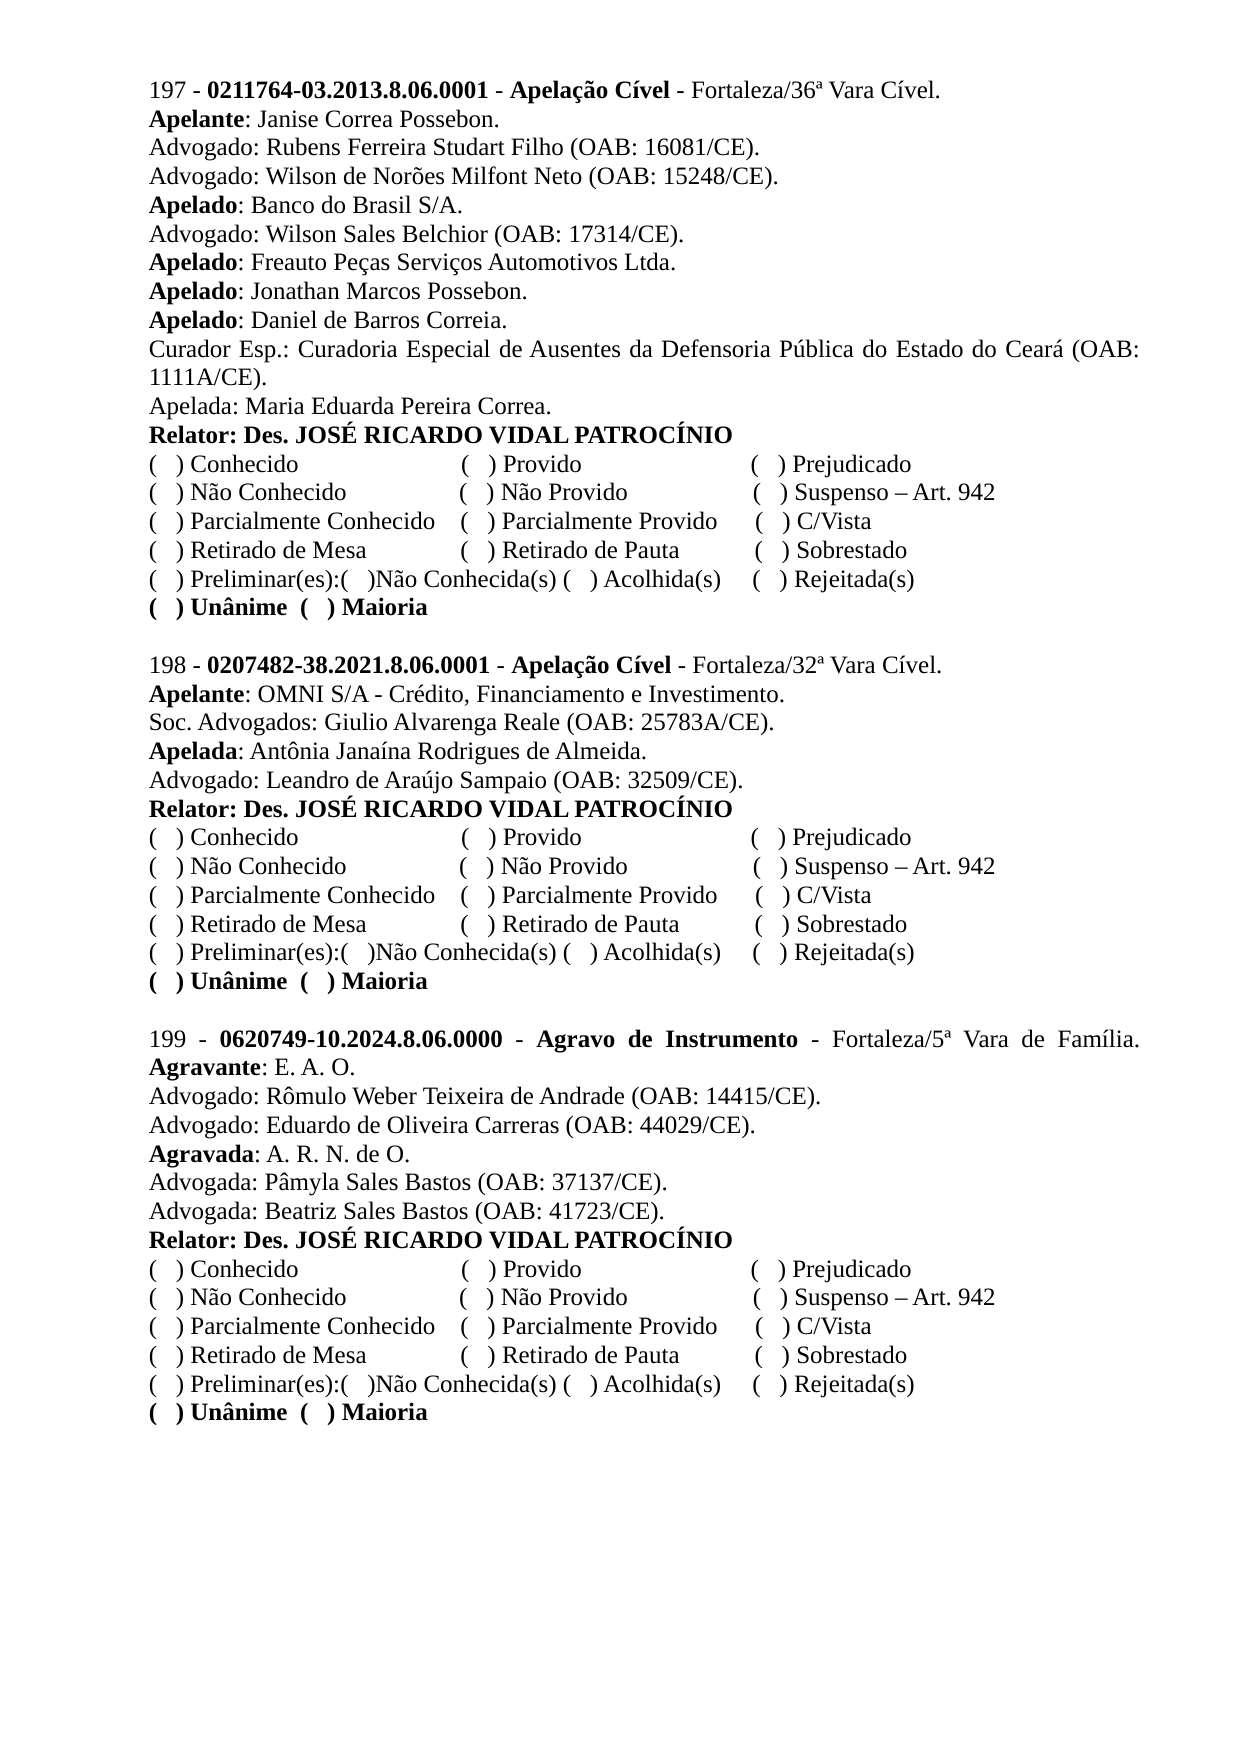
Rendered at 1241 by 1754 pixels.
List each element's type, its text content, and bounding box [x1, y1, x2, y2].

text 197 - 0211764-03.2013.8.06.0001 - Apelação Cível - Fortaleza/36ª Vara Cível. [148, 75, 1141, 104]
text ( ) Parcialmente Conhecido ( ) Parcialmente Provido ( ) C/Vista [148, 880, 1158, 909]
text Curador Esp.: Curadoria Especial de Ausentes da Defensoria Pública do Estado do Ceará (OAB: 1111A/CE). [148, 334, 1141, 391]
text ( ) Parcialmente Conhecido ( ) Parcialmente Provido ( ) C/Vista [148, 1311, 1158, 1340]
text ( ) Parcialmente Conhecido ( ) Parcialmente Provido ( ) C/Vista [148, 506, 1158, 535]
text Advogado: Rômulo Weber Teixeira de Andrade (OAB: 14415/CE). [148, 1081, 1141, 1110]
text Relator: Des. JOSÉ RICARDO VIDAL PATROCÍNIO [148, 420, 1141, 449]
text Soc. Advogados: Giulio Alvarenga Reale (OAB: 25783A/CE). [148, 707, 1141, 736]
text ( ) Não Conhecido ( ) Não Provido ( ) Suspenso – Art. 942 [148, 477, 1158, 506]
text ( ) Preliminar(es):( )Não Conhecida(s) ( ) Acolhida(s) ( ) Rejeitada(s) [148, 564, 1158, 592]
text ( ) Não Conhecido ( ) Não Provido ( ) Suspenso – Art. 942 [148, 851, 1158, 880]
text ( ) Conhecido ( ) Provido ( ) Prejudicado [148, 1254, 1141, 1282]
text ( ) Retirado de Mesa ( ) Retirado de Pauta ( ) Sobrestado [148, 535, 1158, 564]
text 198 - 0207482-38.2021.8.06.0001 - Apelação Cível - Fortaleza/32ª Vara Cível. [148, 650, 1141, 679]
text Advogado: Wilson Sales Belchior (OAB: 17314/CE). [148, 219, 1141, 247]
text Apelada: Maria Eduarda Pereira Correa. [148, 391, 1141, 420]
text ( ) Preliminar(es):( )Não Conhecida(s) ( ) Acolhida(s) ( ) Rejeitada(s) [148, 1369, 1158, 1397]
text Apelado: Daniel de Barros Correia. [148, 305, 1141, 334]
text Apelado: Jonathan Marcos Possebon. [148, 276, 1141, 305]
text Apelado: Freauto Peças Serviços Automotivos Ltda. [148, 247, 1141, 276]
text ( ) Retirado de Mesa ( ) Retirado de Pauta ( ) Sobrestado [148, 1340, 1158, 1369]
text Advogado: Rubens Ferreira Studart Filho (OAB: 16081/CE). [148, 132, 1141, 161]
text Advogado: Eduardo de Oliveira Carreras (OAB: 44029/CE). [148, 1110, 1141, 1139]
text Advogado: Wilson de Norões Milfont Neto (OAB: 15248/CE). [148, 161, 1141, 190]
text Advogada: Pâmyla Sales Bastos (OAB: 37137/CE). [148, 1167, 1141, 1196]
text ( ) Retirado de Mesa ( ) Retirado de Pauta ( ) Sobrestado [148, 909, 1158, 937]
text Advogada: Beatriz Sales Bastos (OAB: 41723/CE). [148, 1196, 1141, 1225]
text Advogado: Leandro de Araújo Sampaio (OAB: 32509/CE). [148, 765, 1141, 794]
text ( ) Unânime ( ) Maioria [148, 1397, 1158, 1426]
text Apelada: Antônia Janaína Rodrigues de Almeida. [148, 736, 1141, 765]
text ( ) Conhecido ( ) Provido ( ) Prejudicado [148, 822, 1141, 851]
text 199 - 0620749-10.2024.8.06.0000 - Agravo de Instrumento - Fortaleza/5ª Vara de Família. Agravante: E. A. O. [148, 1024, 1141, 1081]
text Relator: Des. JOSÉ RICARDO VIDAL PATROCÍNIO [148, 794, 1141, 822]
text Apelante: Janise Correa Possebon. [148, 104, 1141, 132]
text Agravada: A. R. N. de O. [148, 1139, 1141, 1167]
text ( ) Unânime ( ) Maioria [148, 592, 1158, 621]
text Apelante: OMNI S/A - Crédito, Financiamento e Investimento. [148, 679, 1141, 707]
text ( ) Não Conhecido ( ) Não Provido ( ) Suspenso – Art. 942 [148, 1282, 1158, 1311]
text Apelado: Banco do Brasil S/A. [148, 190, 1141, 219]
text ( ) Preliminar(es):( )Não Conhecida(s) ( ) Acolhida(s) ( ) Rejeitada(s) [148, 937, 1158, 966]
text ( ) Unânime ( ) Maioria [148, 966, 1158, 995]
text Relator: Des. JOSÉ RICARDO VIDAL PATROCÍNIO [148, 1225, 1141, 1254]
text ( ) Conhecido ( ) Provido ( ) Prejudicado [148, 449, 1141, 477]
